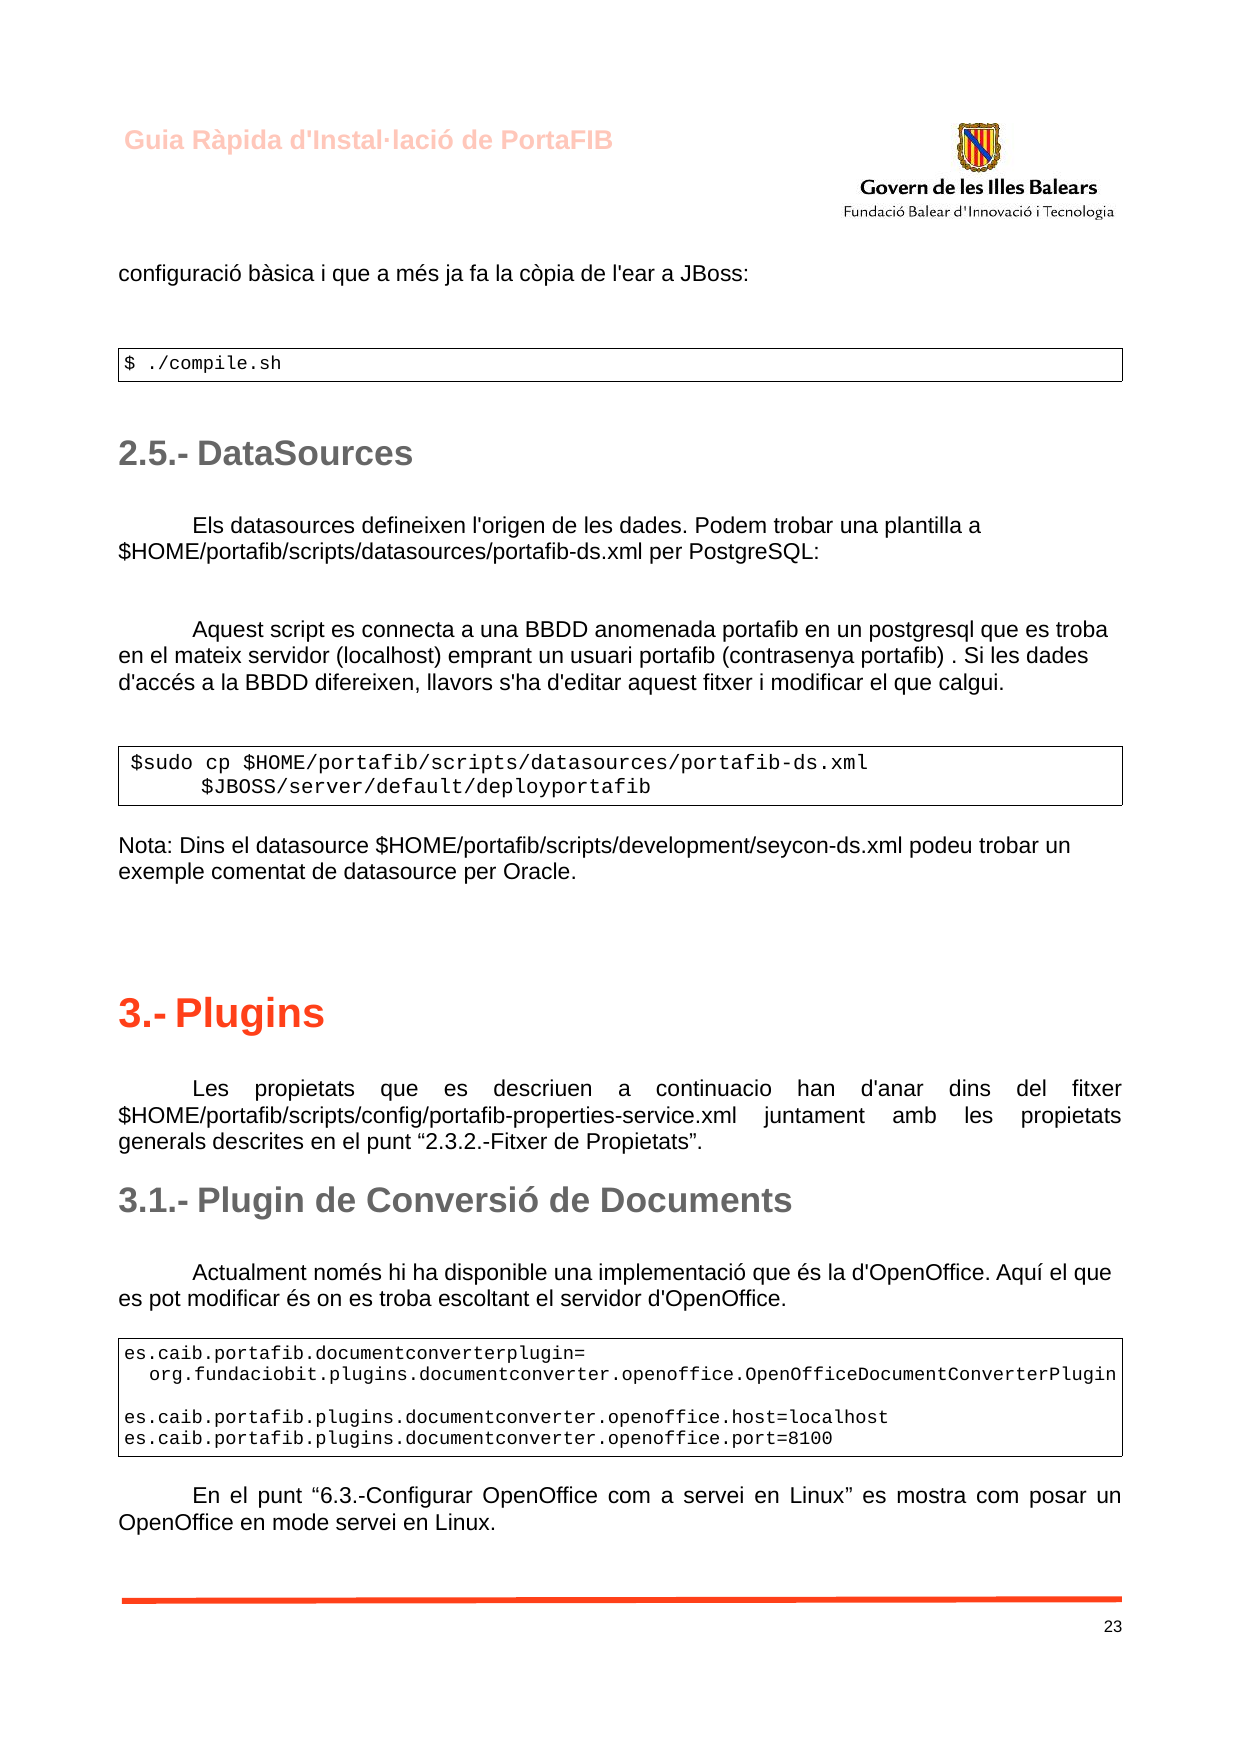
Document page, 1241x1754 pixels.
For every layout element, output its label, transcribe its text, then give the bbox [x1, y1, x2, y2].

table_header es.caib.portafib.documentconverterplugin= org.fundaciobit.plugins.documentconverter.openoffice.OpenOfficeDocumentConverterPlugin es.caib.portafib.plugins.documentconverter.openoffice.host=localhost es.caib.portafib.plugins.documentconverter.openoffice.port=8100 [119, 1339, 1122, 1456]
table_header $ ./compile.sh [119, 349, 1122, 381]
picture [840, 123, 1117, 220]
subtitle Plugin de Conversió de Documents [118, 1179, 1122, 1220]
subtitle Plugins [118, 988, 1122, 1036]
table_header $sudo cp $HOME/portafib/scripts/datasources/portafib-ds.xml $JBOSS/server/default/deployportafib [119, 747, 1122, 805]
text Aquest script es connecta a una BBDD anomenada portafib en un postgresql que es troba en el mateix servidor (localhost) emprant un usuari portafib (contrasenya portafib) . Si les dades d'accés a la BBDD difereixen, llavors s'ha d'editar aquest fitxer i modificar el que calgui. [118, 616, 1122, 695]
text Actualment només hi ha disponible una implementació que és la d'OpenOffice. Aquí el que es pot modificar és on es troba escoltant el servidor d'OpenOffice. [118, 1259, 1122, 1312]
text Els datasources defineixen l'origen de les dades. Podem trobar una plantilla a $HOME/portafib/scripts/datasources/portafib-ds.xml per PostgreSQL: [118, 512, 1122, 564]
text Nota: Dins el datasource $HOME/portafib/scripts/development/seycon-ds.xml podeu trobar un exemple comentat de datasource per Oracle. [118, 832, 1122, 884]
subtitle DataSources [118, 432, 1122, 473]
text En el punt “6.3Configurar OpenOffice com a servei en Linux” es mostra com posar un OpenOffice en mode servei en Linux. [118, 1482, 1122, 1535]
text configuració bàsica i que a més ja fa la còpia de l'ear a JBoss: [118, 260, 1122, 286]
text Les propietats que es descriuen a continuacio han d'anar dins del fitxer $HOME/portafib/scripts/config/portafib-properties-service.xml juntament amb les propietats generals descrites en el punt “2.3.2Fitxer de Propietats”. [118, 1075, 1122, 1154]
